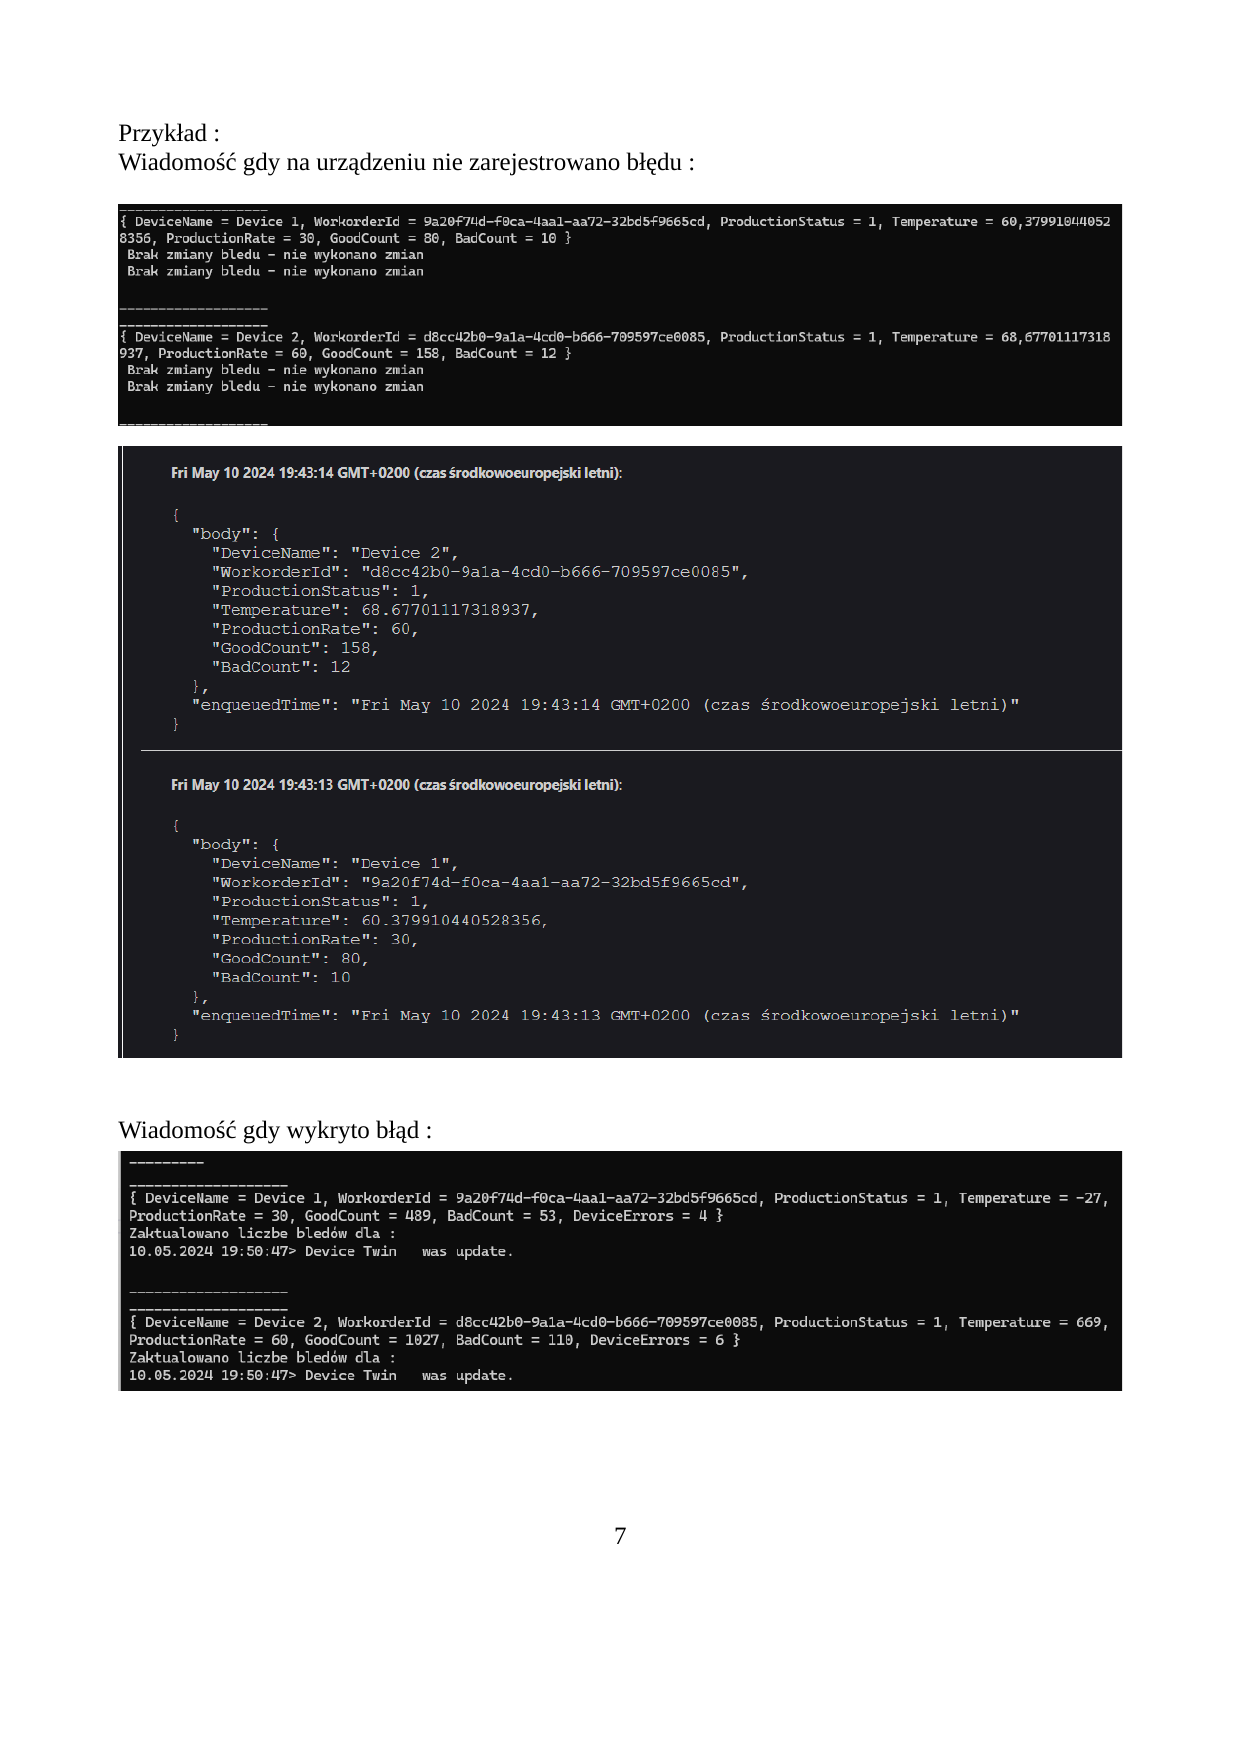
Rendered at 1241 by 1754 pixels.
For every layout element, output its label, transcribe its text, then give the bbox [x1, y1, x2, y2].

picture [118, 1151, 1123, 1391]
picture [118, 204, 1123, 426]
text Przykład : [118, 118, 1122, 147]
picture [118, 446, 1123, 1058]
text Wiadomość gdy wykryto błąd : [118, 1116, 1122, 1144]
text Wiadomość gdy na urządzeniu nie zarejestrowano błędu : [118, 147, 1122, 176]
